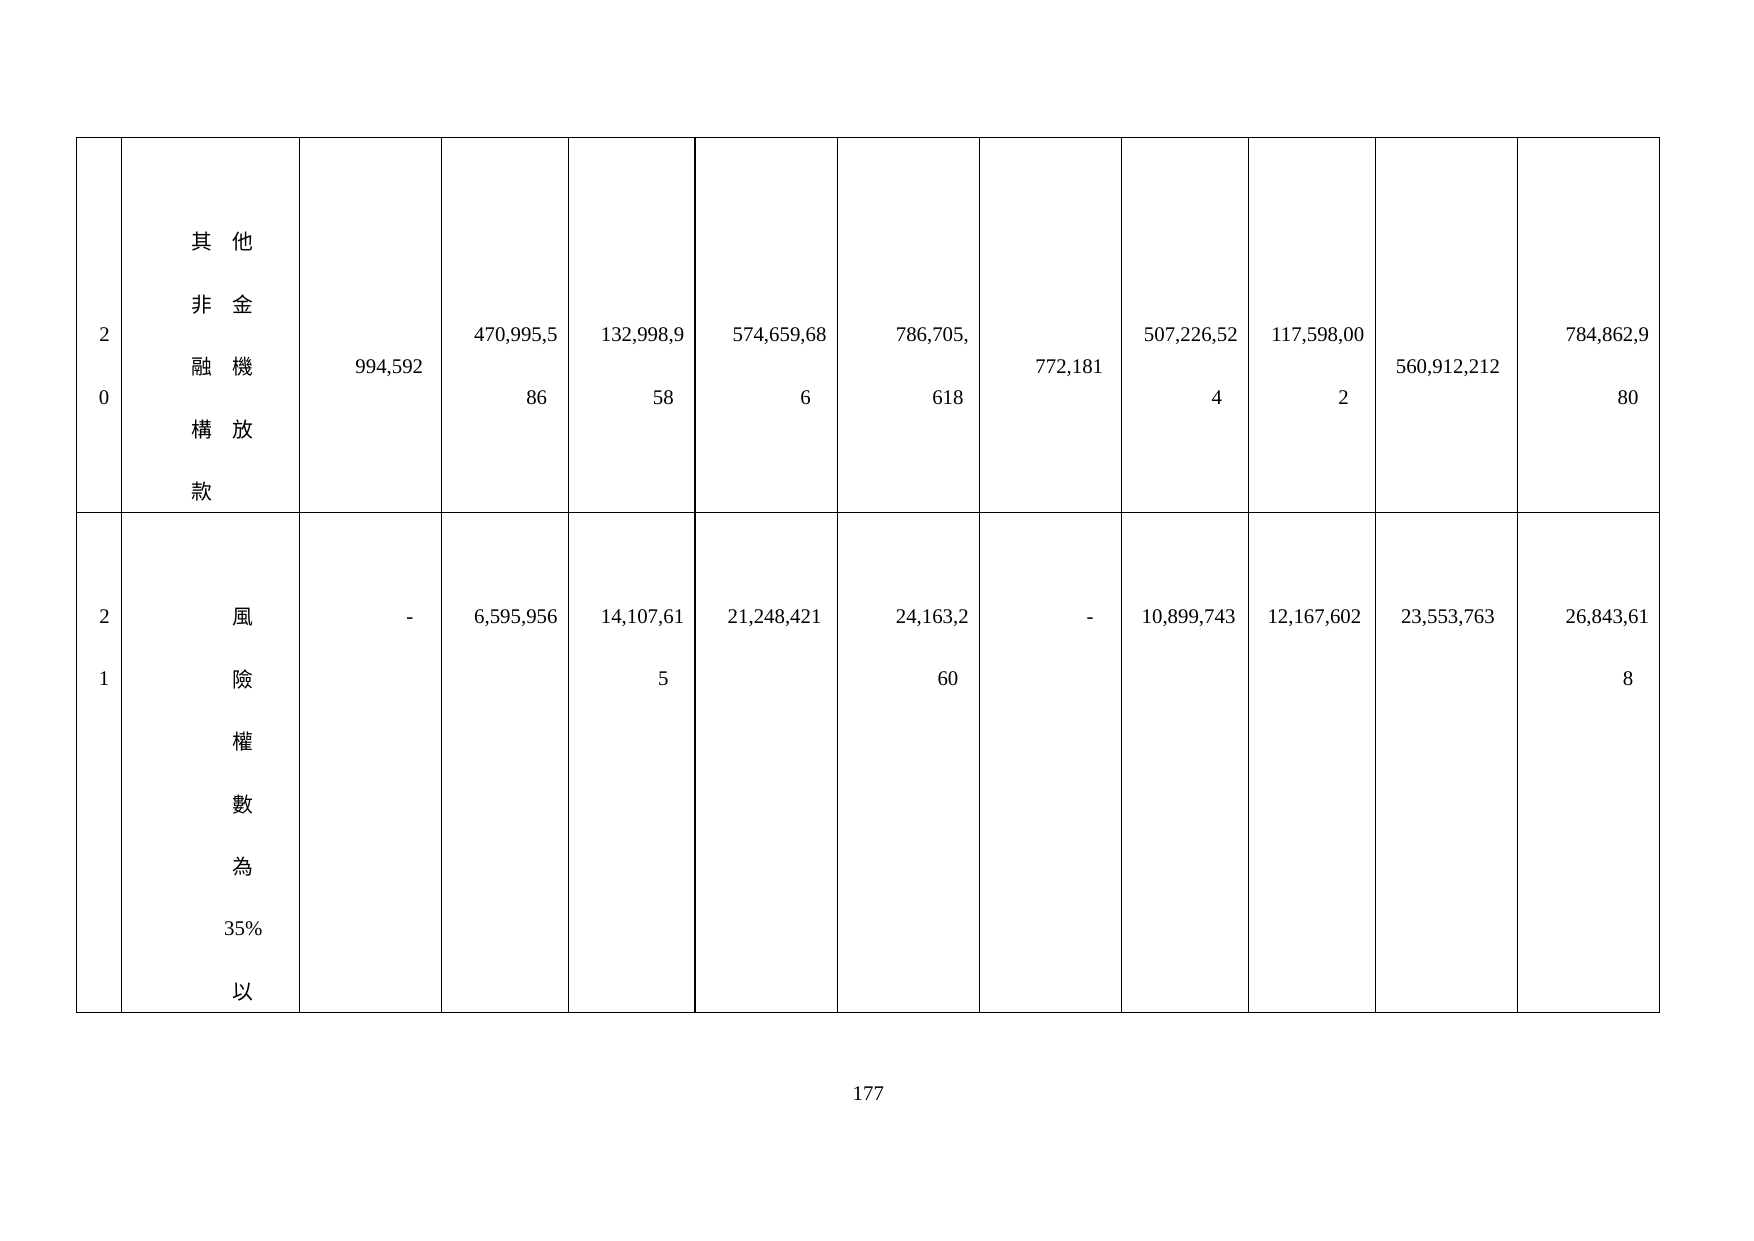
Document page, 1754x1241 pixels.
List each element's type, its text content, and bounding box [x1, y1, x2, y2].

table_cell 574,659,686 [696, 138, 837, 512]
table_cell 23,553,763 [1376, 513, 1517, 1012]
table_cell 其他非金融機構放款 [122, 138, 299, 512]
table_cell 12,167,602 [1249, 513, 1375, 1012]
table_cell 772,181 [980, 138, 1121, 512]
table_cell 24,163,260 [838, 513, 979, 1012]
table_cell - [980, 513, 1121, 1012]
table_cell 21 [77, 513, 121, 1012]
table_cell 994,592 [300, 138, 441, 512]
table_cell 470,995,586 [442, 138, 568, 512]
table_cell 117,598,002 [1249, 138, 1375, 512]
table_cell 26,843,618 [1518, 513, 1659, 1012]
table_cell 21,248,421 [696, 513, 837, 1012]
table_cell 786,705,618 [838, 138, 979, 512]
table_cell 14,107,615 [569, 513, 694, 1012]
table_cell 20 [77, 138, 121, 512]
table_cell 6,595,956 [442, 513, 568, 1012]
table_cell 10,899,743 [1122, 513, 1248, 1012]
table_cell 風險權數為35%以 [122, 513, 299, 1012]
table_cell 784,862,980 [1518, 138, 1659, 512]
table_cell 507,226,524 [1122, 138, 1248, 512]
table_cell 132,998,958 [569, 138, 694, 512]
table_cell - [300, 513, 441, 1012]
table_cell 560,912,212 [1376, 138, 1517, 512]
